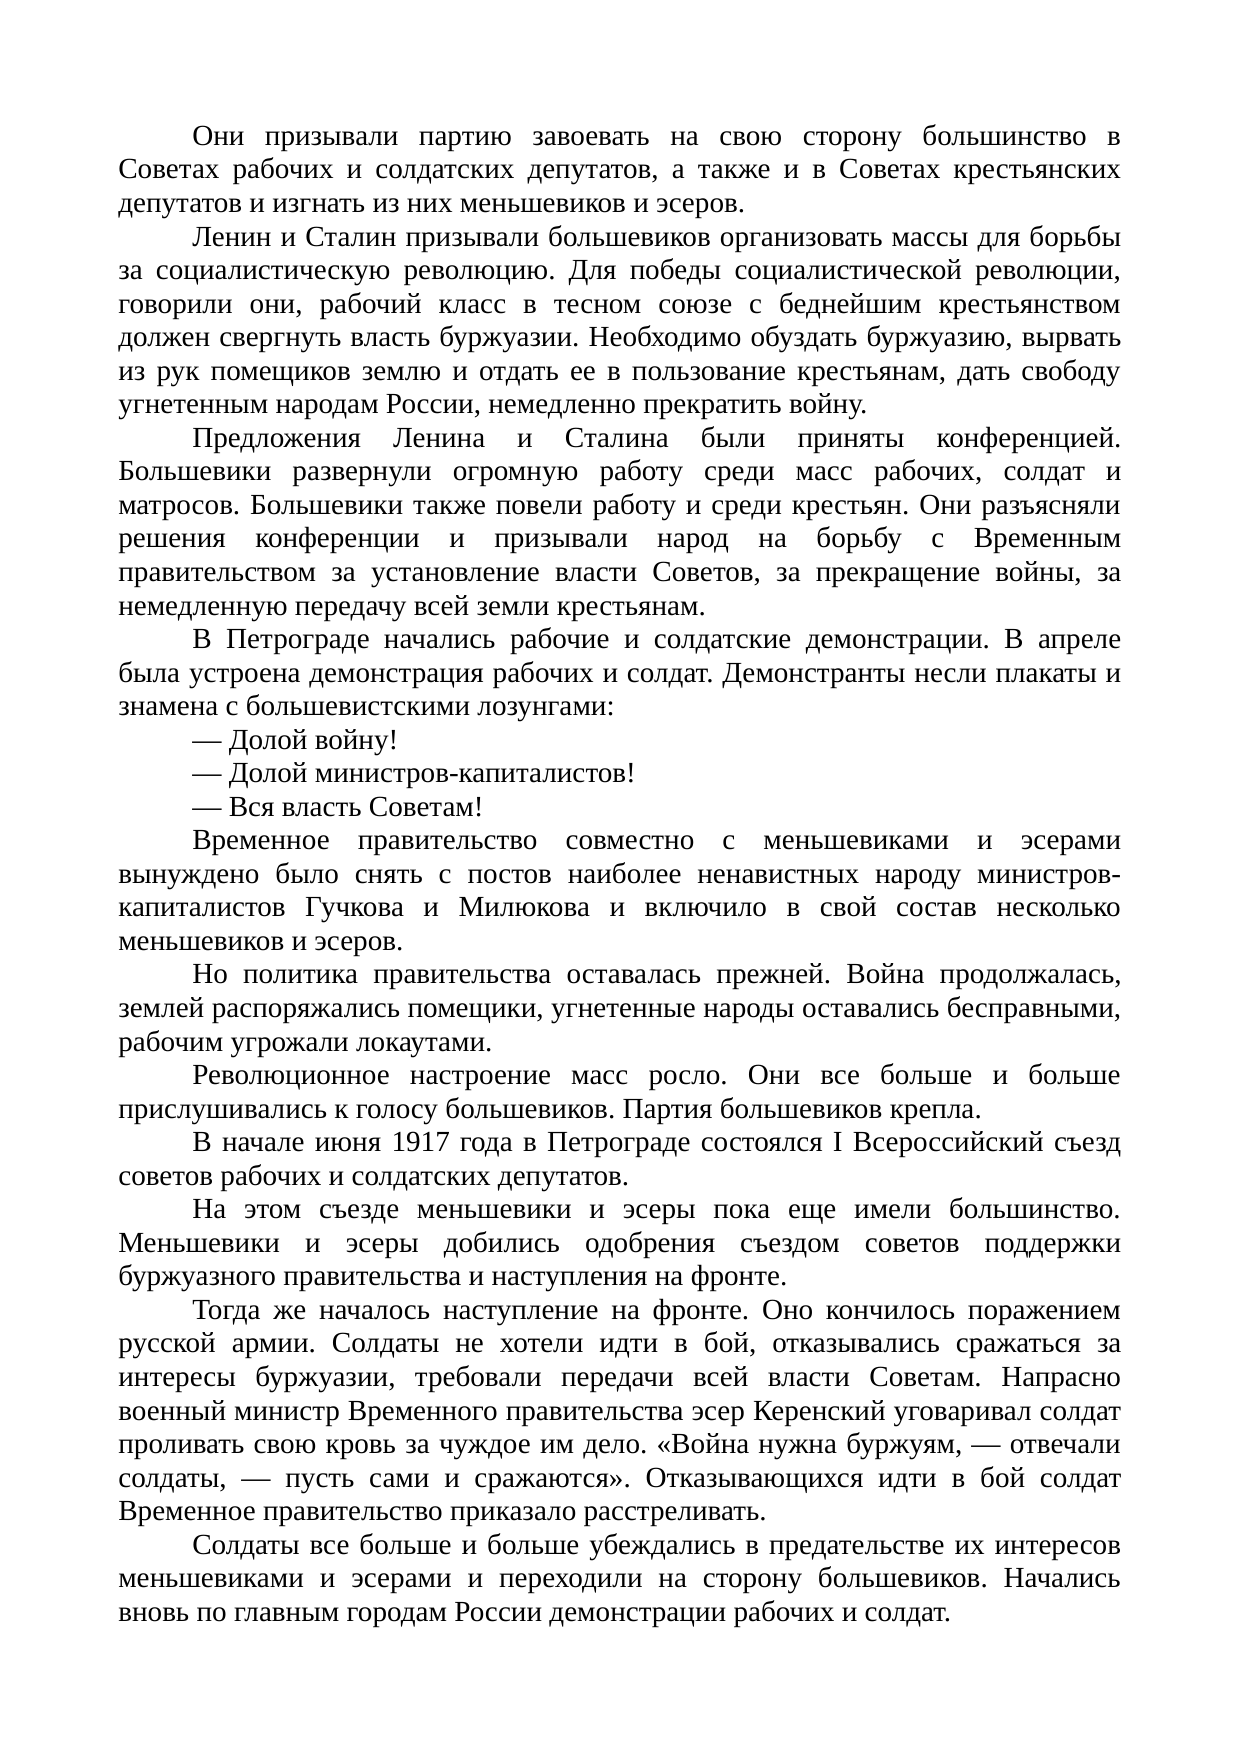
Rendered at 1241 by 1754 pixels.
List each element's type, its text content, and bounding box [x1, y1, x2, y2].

text Солдаты все больше и больше убеждались в предательстве их интересов меньшевиками и эсерами и переходили на сторону большевиков. Начались вновь по главным городам России демонстрации рабочих и солдат. [118, 1527, 1122, 1627]
text — Вся власть Советам! [118, 789, 1122, 822]
text Но политика правительства оставалась прежней. Война продолжалась, землей распоряжались помещики, угнетенные народы оставались бесправными, рабочим угрожали локаутами. [118, 957, 1122, 1057]
text Тогда же началось наступление на фронте. Оно кончилось поражением русской армии. Солдаты не хотели идти в бой, отказывались сражаться за интересы буржуазии, требовали передачи всей власти Советам. Напрасно военный министр Временного правительства эсер Керенский уговаривал солдат проливать свою кровь за чуждое им дело. «Война нужна буржуям, — отвечали солдаты, — пусть сами и сражаются». Отказывающихся идти в бой солдат Временное правительство приказало расстреливать. [118, 1292, 1122, 1527]
text Они призывали партию завоевать на свою сторону большинство в Советах рабочих и солдатских депутатов, а также и в Советах крестьянских депутатов и изгнать из них меньшевиков и эсеров. [118, 118, 1122, 219]
text Ленин и Сталин призывали большевиков организовать массы для борьбы за социалистическую революцию. Для победы социалистической революции, говорили они, рабочий класс в тесном союзе с беднейшим крестьянством должен свергнуть власть буржуазии. Необходимо обуздать буржуазию, вырвать из рук помещиков землю и отдать ее в пользование крестьянам, дать свободу угнетенным народам России, немедленно прекратить войну. [118, 219, 1122, 420]
text Временное правительство совместно с меньшевиками и эсерами вынуждено было снять с постов наиболее ненавистных народу министров-капиталистов Гучкова и Милюкова и включило в свой состав несколько меньшевиков и эсеров. [118, 822, 1122, 957]
text В Петрограде начались рабочие и солдатские демонстрации. В апреле была устроена демонстрация рабочих и солдат. Демонстранты несли плакаты и знамена с большевистскими лозунгами: [118, 621, 1122, 722]
text Революционное настроение масс росло. Они все больше и больше прислушивались к голосу большевиков. Партия большевиков крепла. [118, 1057, 1122, 1124]
text — Долой министров-капиталистов! [118, 755, 1122, 789]
text Предложения Ленина и Сталина были приняты конференцией. Большевики развернули огромную работу среди масс рабочих, солдат и матросов. Большевики также повели работу и среди крестьян. Они разъясняли решения конференции и призывали народ на борьбу с Временным правительством за установление власти Советов, за прекращение войны, за немедленную передачу всей земли крестьянам. [118, 420, 1122, 621]
text В начале июня 1917 года в Петрограде состоялся I Всероссийский съезд советов рабочих и солдатских депутатов. [118, 1124, 1122, 1191]
text — Долой войну! [118, 722, 1122, 755]
text На этом съезде меньшевики и эсеры пока еще имели большинство. Меньшевики и эсеры добились одобрения съездом советов поддержки буржуазного правительства и наступления на фронте. [118, 1191, 1122, 1292]
